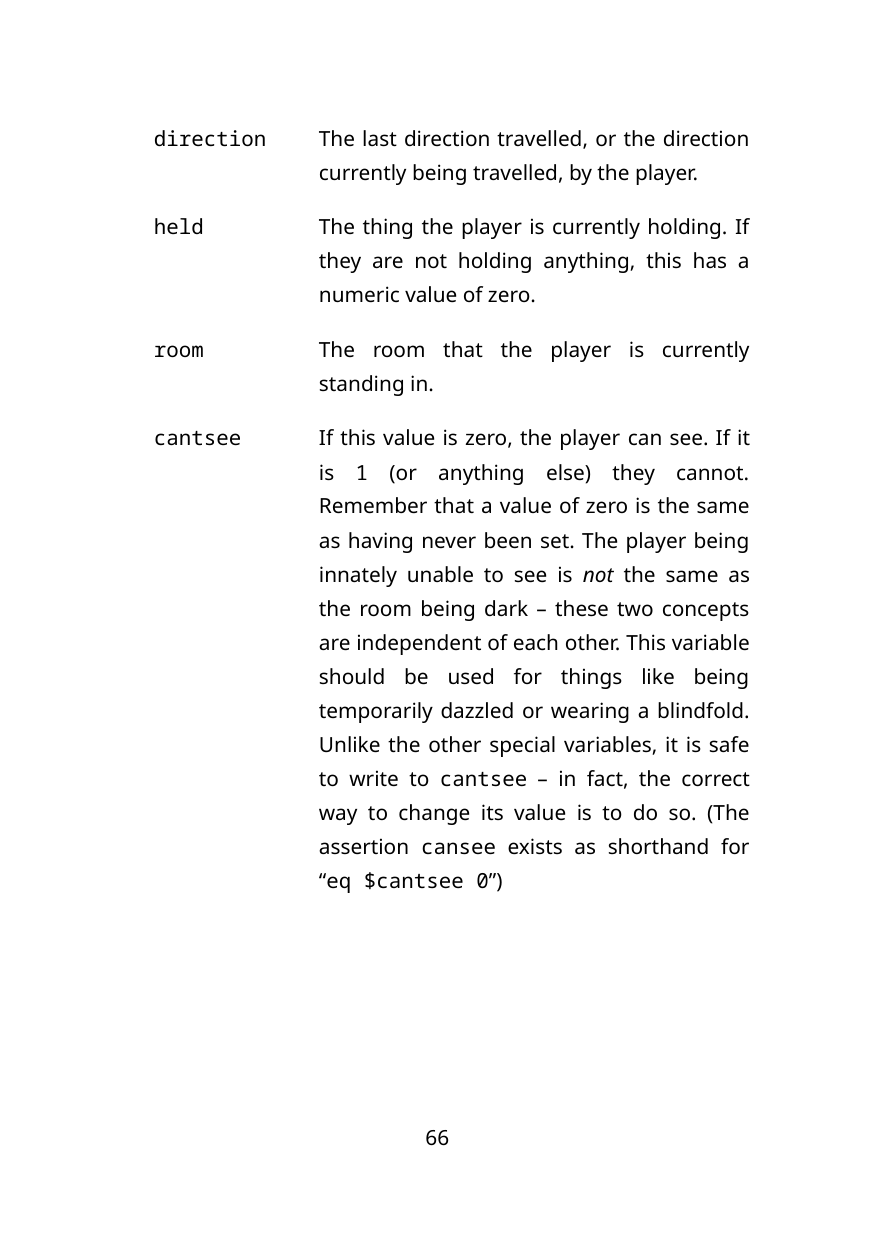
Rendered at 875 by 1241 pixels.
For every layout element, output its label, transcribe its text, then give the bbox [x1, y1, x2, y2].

table_cell If this value is zero, the player can see. If it is 1 (or anything else) they cannot. Remember that a value of zero is the same as having never been set. The player being innately unable to see is not the same as the room being dark – these two concepts are independent of each other. This variable should be used for things like being temporarily dazzled or wearing a blindfold. Unlike the other special variables, it is safe to write to cantsee – in fact, the correct way to change its value is to do so. (The assertion cansee exists as shorthand for “eq $cantsee 0”) [313, 418, 756, 915]
table_cell The room that the player is currently standing in. [313, 329, 756, 418]
table_cell The last direction travelled, or the direction currently being travelled, by the player. [313, 118, 756, 207]
table_cell cantsee [118, 418, 313, 915]
table_cell The thing the player is currently holding. If they are not holding anything, this has a numeric value of zero. [313, 207, 756, 329]
table_cell direction [118, 118, 313, 207]
table_cell room [118, 329, 313, 418]
table_cell held [118, 207, 313, 329]
